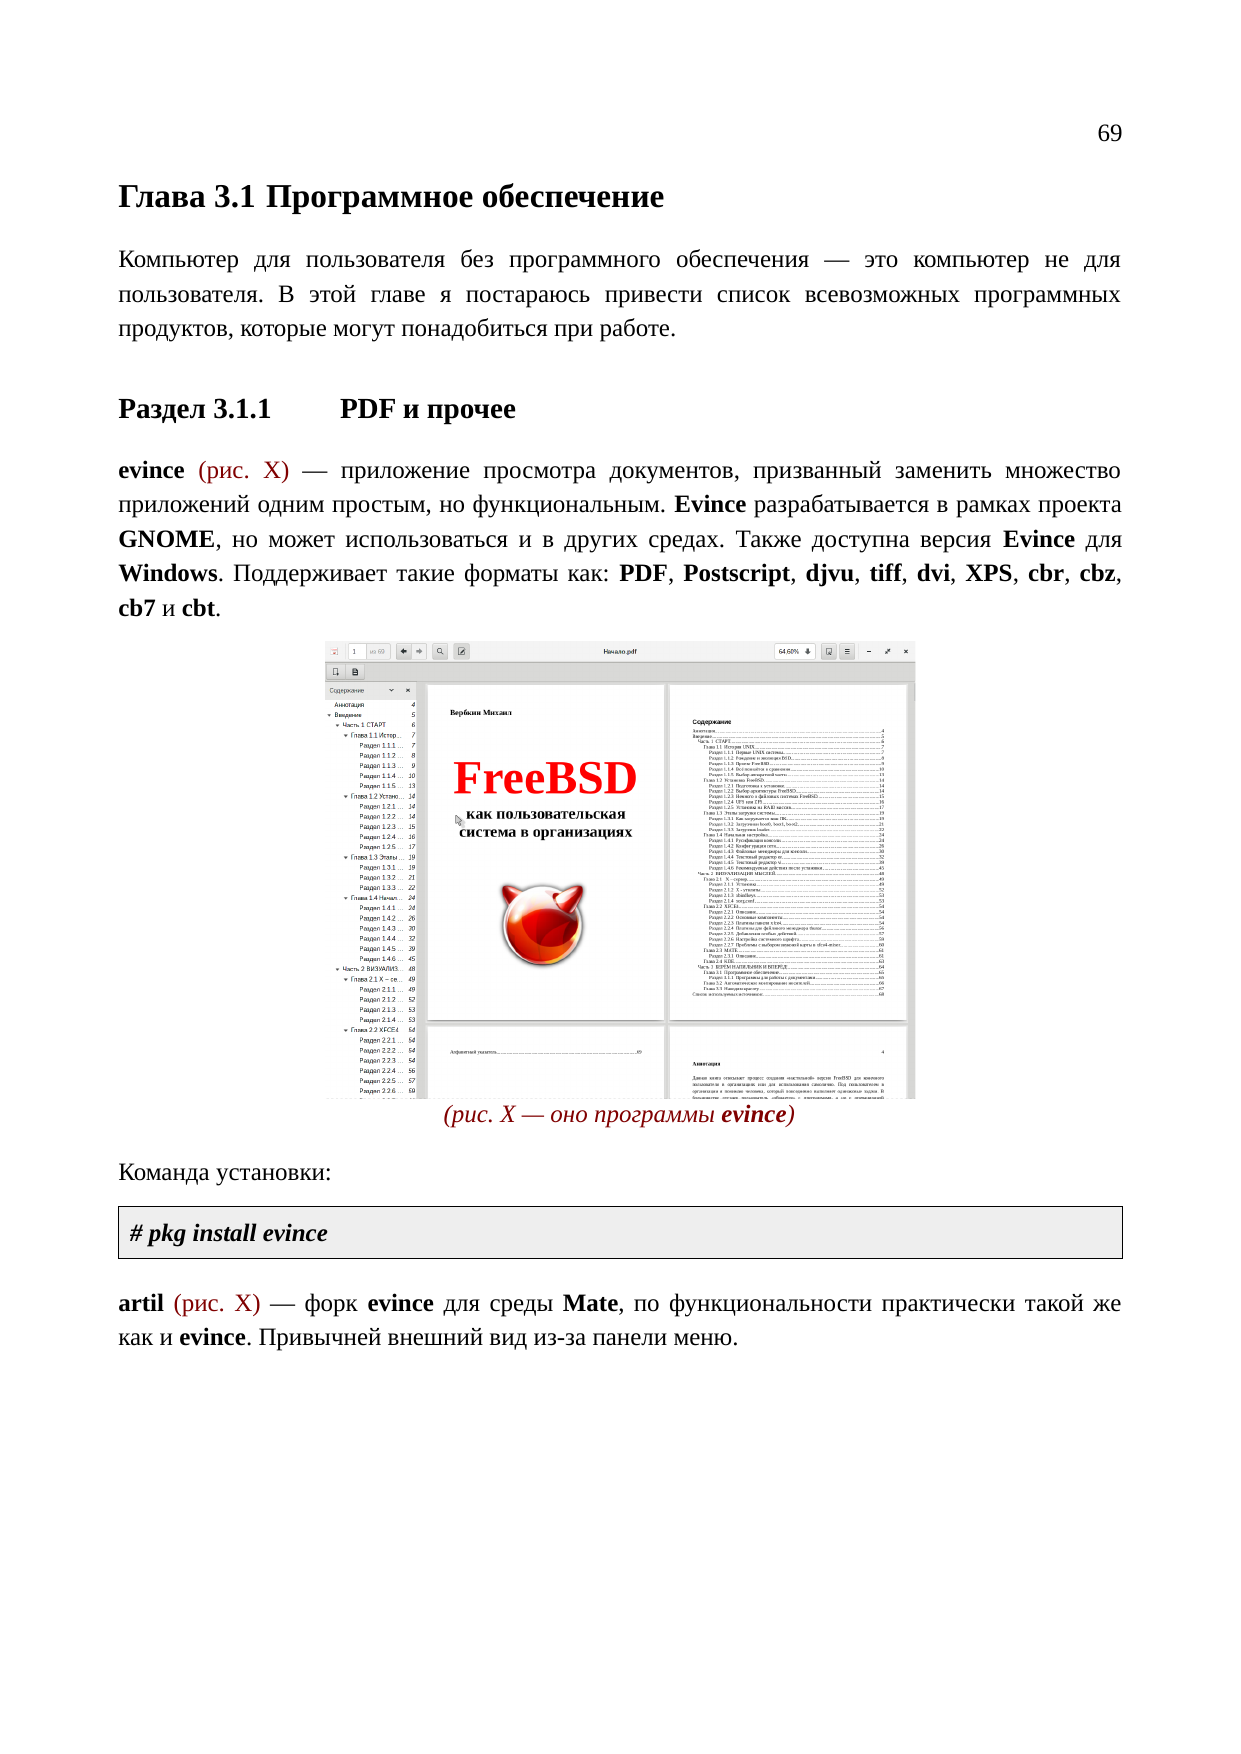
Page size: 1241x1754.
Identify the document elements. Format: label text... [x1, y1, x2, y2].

text (рис. Х — оно программы evince) [118, 1099, 1122, 1127]
text Компьютер для пользователя без программного обеспечения — это компьютер не для пользователя. В этой главе я постараюсь привести список всевозможных программных продуктов, которые могут понадобиться при работе. [118, 244, 1122, 342]
text # pkg install evince [119, 1207, 1122, 1258]
text artil (рис. Х) — форк evince для среды Mate, по функциональности практически такой же как и evince. Привычней внешний вид из-за панели меню. [118, 1288, 1122, 1351]
text evince (рис. Х) — приложение просмотра документов, призванный заменить множество приложений одним простым, но функциональным. Evince разрабатывается в рамках проекта GNOME, но может использоваться и в других средах. Также доступна версия Evince для Windows. Поддерживает такие форматы как: PDF, Postscript, djvu, tiff, dvi, XPS, cbr, cbz, cb7 и cbt. [118, 455, 1122, 621]
picture [325, 641, 916, 1099]
subtitle Программное обеспечение [118, 176, 1122, 215]
text Команда установки: [118, 1157, 1122, 1186]
subtitle PDF и прочее [118, 392, 1122, 425]
